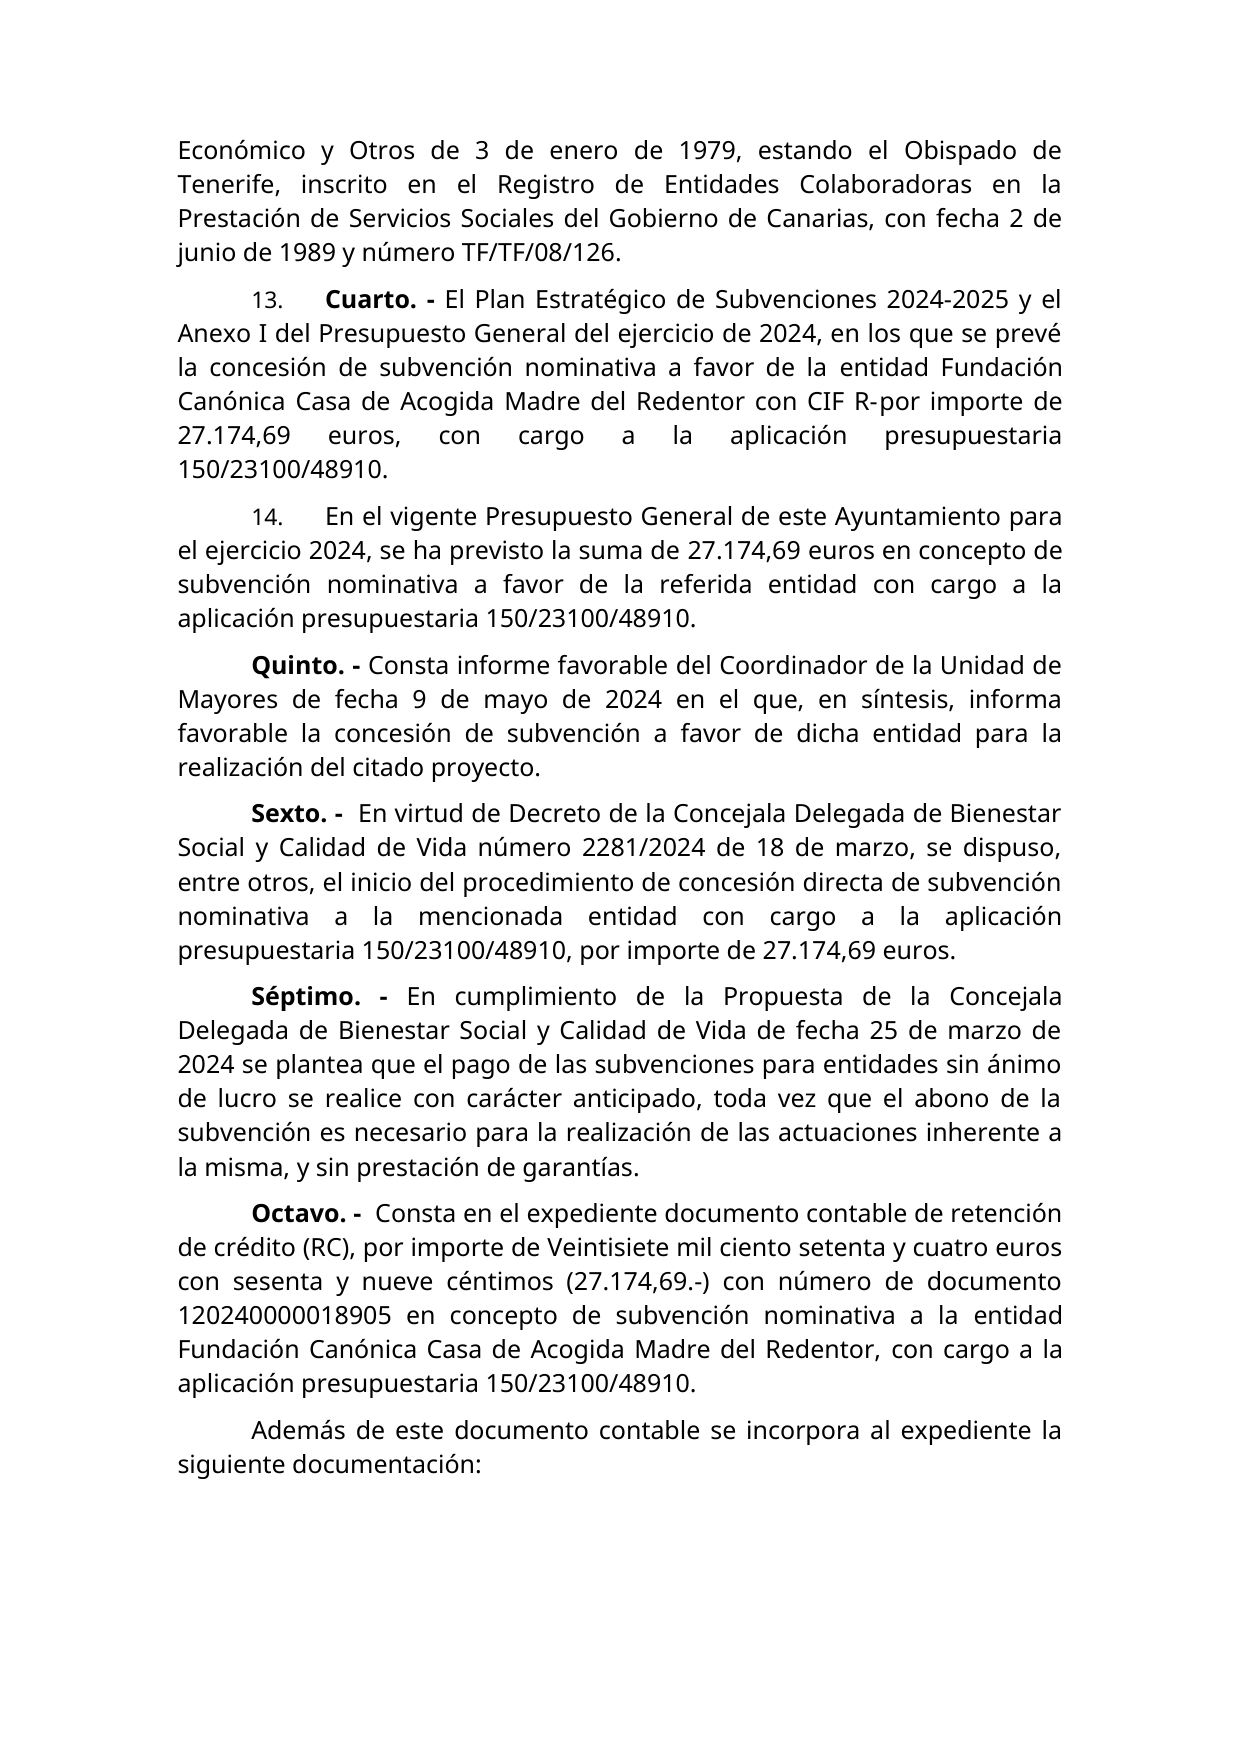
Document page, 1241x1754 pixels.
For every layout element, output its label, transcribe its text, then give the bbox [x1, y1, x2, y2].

text Octavo. - Consta en el expediente documento contable de retención de crédito (RC), por importe de Veintisiete mil ciento setenta y cuatro euros con sesenta y nueve céntimos (27.174,69.-) con número de documento 120240000018905 en concepto de subvención nominativa a la entidad Fundación Canónica Casa de Acogida Madre del Redentor, con cargo a la aplicación presupuestaria 150/23100/48910. [177, 1196, 1063, 1400]
text Séptimo. - En cumplimiento de la Propuesta de la Concejala Delegada de Bienestar Social y Calidad de Vida de fecha 25 de marzo de 2024 se plantea que el pago de las subvenciones para entidades sin ánimo de lucro se realice con carácter anticipado, toda vez que el abono de la subvención es necesario para la realización de las actuaciones inherente a la misma, y sin prestación de garantías. [177, 979, 1063, 1183]
text Sexto. - En virtud de Decreto de la Concejala Delegada de Bienestar Social y Calidad de Vida número 2281/2024 de 18 de marzo, se dispuso, entre otros, el inicio del procedimiento de concesión directa de subvención nominativa a la mencionada entidad con cargo a la aplicación presupuestaria 150/23100/48910, por importe de 27.174,69 euros. [177, 796, 1063, 966]
subtitle Cuarto. - El Plan Estratégico de Subvenciones 2024-2025 y el Anexo I del Presupuesto General del ejercicio de 2024, en los que se prevé la concesión de subvención nominativa a favor de la entidad Fundación Canónica Casa de Acogida Madre del Redentor con CIF R-por importe de 27.174,69 euros, con cargo a la aplicación presupuestaria 150/23100/48910. [177, 282, 1063, 486]
text Económico y Otros de 3 de enero de 1979, estando el Obispado de Tenerife, inscrito en el Registro de Entidades Colaboradoras en la Prestación de Servicios Sociales del Gobierno de Canarias, con fecha 2 de junio de 1989 y número TF/TF/08/126. [177, 133, 1063, 269]
text Quinto. - Consta informe favorable del Coordinador de la Unidad de Mayores de fecha 9 de mayo de 2024 en el que, en síntesis, informa favorable la concesión de subvención a favor de dicha entidad para la realización del citado proyecto. [177, 647, 1063, 783]
subtitle En el vigente Presupuesto General de este Ayuntamiento para el ejercicio 2024, se ha previsto la suma de 27.174,69 euros en concepto de subvención nominativa a favor de la referida entidad con cargo a la aplicación presupuestaria 150/23100/48910. [177, 498, 1063, 635]
text Además de este documento contable se incorpora al expediente la siguiente documentación: [177, 1413, 1063, 1481]
